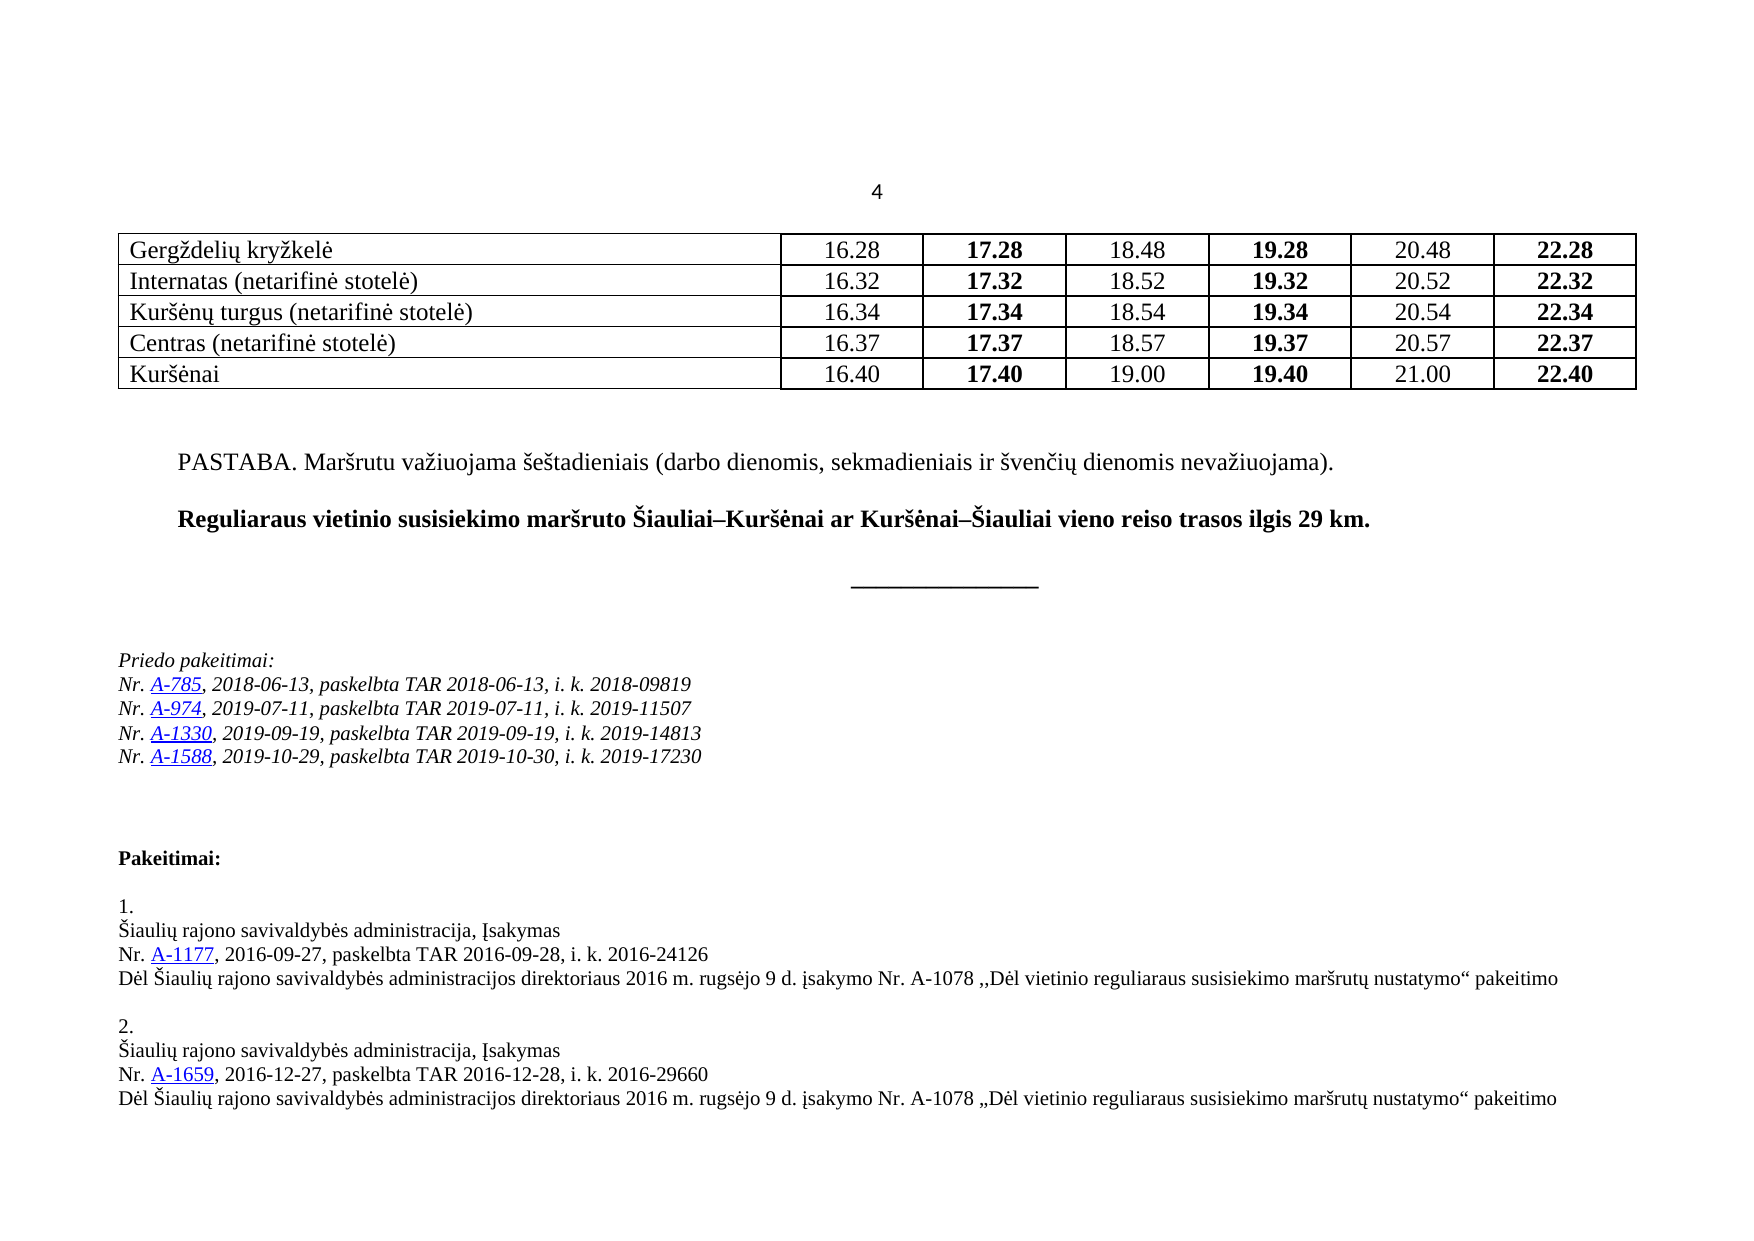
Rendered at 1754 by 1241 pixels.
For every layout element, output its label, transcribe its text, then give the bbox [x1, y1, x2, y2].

text 1. [118, 893, 1636, 918]
text Nr. A-974, 2019-07-11, paskelbta TAR 2019-07-11, i. k. 2019-11507 [118, 696, 1636, 720]
text Nr. A-1588, 2019-10-29, paskelbta TAR 2019-10-30, i. k. 2019-17230 [118, 744, 1636, 768]
text Dėl Šiaulių rajono savivaldybės administracijos direktoriaus 2016 m. rugsėjo 9 d. įsakymo Nr. A-1078 „Dėl vietinio reguliaraus susisiekimo maršrutų nustatymo“ pakeitimo [118, 1086, 1636, 1110]
text Nr. A-785, 2018-06-13, paskelbta TAR 2018-06-13, i. k. 2018-09819 [118, 672, 1636, 696]
table_cell 22.28 [1495, 235, 1635, 264]
text Nr. A-1659, 2016-12-27, paskelbta TAR 2016-12-28, i. k. 2016-29660 [118, 1062, 1636, 1086]
table_cell 16.28 [782, 235, 922, 264]
table_cell Centras (netarifinė stotelė) [119, 327, 780, 357]
table_cell 17.32 [924, 266, 1065, 295]
table_cell 16.37 [782, 328, 922, 357]
table_cell 18.57 [1067, 328, 1208, 357]
table_cell 22.32 [1495, 266, 1635, 295]
table_cell 19.28 [1210, 235, 1350, 264]
table_cell 20.52 [1352, 266, 1493, 295]
table_cell 20.57 [1352, 328, 1493, 357]
table_cell 20.48 [1352, 235, 1493, 264]
text _______________ [118, 562, 1636, 591]
table_cell 19.00 [1067, 359, 1208, 387]
table_cell 22.34 [1495, 297, 1635, 326]
table_cell 19.32 [1210, 266, 1350, 295]
text PASTABA. Maršrutu važiuojama šeštadieniais (darbo dienomis, sekmadieniais ir švenčių dienomis nevažiuojama). [118, 447, 1636, 476]
table_cell 22.37 [1495, 328, 1635, 357]
table_cell 20.54 [1352, 297, 1493, 326]
table_cell 22.40 [1495, 359, 1635, 387]
table_cell 21.00 [1352, 359, 1493, 387]
table_cell 17.40 [924, 359, 1065, 387]
text Dėl Šiaulių rajono savivaldybės administracijos direktoriaus 2016 m. rugsėjo 9 d. įsakymo Nr. A-1078 ,,Dėl vietinio reguliaraus susisiekimo maršrutų nustatymo“ pakeitimo [118, 966, 1636, 990]
text 2. [118, 1014, 1636, 1038]
table_cell 17.37 [924, 328, 1065, 357]
table_cell 16.40 [782, 359, 922, 387]
table_cell 16.32 [782, 266, 922, 295]
text Šiaulių rajono savivaldybės administracija, Įsakymas [118, 918, 1636, 942]
table_cell Kuršėnų turgus (netarifinė stotelė) [119, 296, 780, 326]
table_cell 18.52 [1067, 266, 1208, 295]
table_cell Internatas (netarifinė stotelė) [119, 265, 780, 295]
text Nr. A-1330, 2019-09-19, paskelbta TAR 2019-09-19, i. k. 2019-14813 [118, 720, 1636, 744]
table_cell Kuršėnai [119, 358, 780, 387]
text Nr. A-1177, 2016-09-27, paskelbta TAR 2016-09-28, i. k. 2016-24126 [118, 942, 1636, 966]
text Šiaulių rajono savivaldybės administracija, Įsakymas [118, 1038, 1636, 1062]
table_cell 17.34 [924, 297, 1065, 326]
table_cell 17.28 [924, 235, 1065, 264]
table_cell 19.37 [1210, 328, 1350, 357]
table_cell Gergždelių kryžkelė [119, 234, 780, 264]
table_cell 16.34 [782, 297, 922, 326]
table_cell 19.40 [1210, 359, 1350, 387]
table_cell 19.34 [1210, 297, 1350, 326]
text Pakeitimai: [118, 845, 1636, 869]
table_cell 18.48 [1067, 235, 1208, 264]
text Priedo pakeitimai: [118, 648, 1636, 672]
table_cell 18.54 [1067, 297, 1208, 326]
text Reguliaraus vietinio susisiekimo maršruto Šiauliai–Kuršėnai ar Kuršėnai–Šiauliai vieno reiso trasos ilgis 29 km. [118, 504, 1636, 533]
